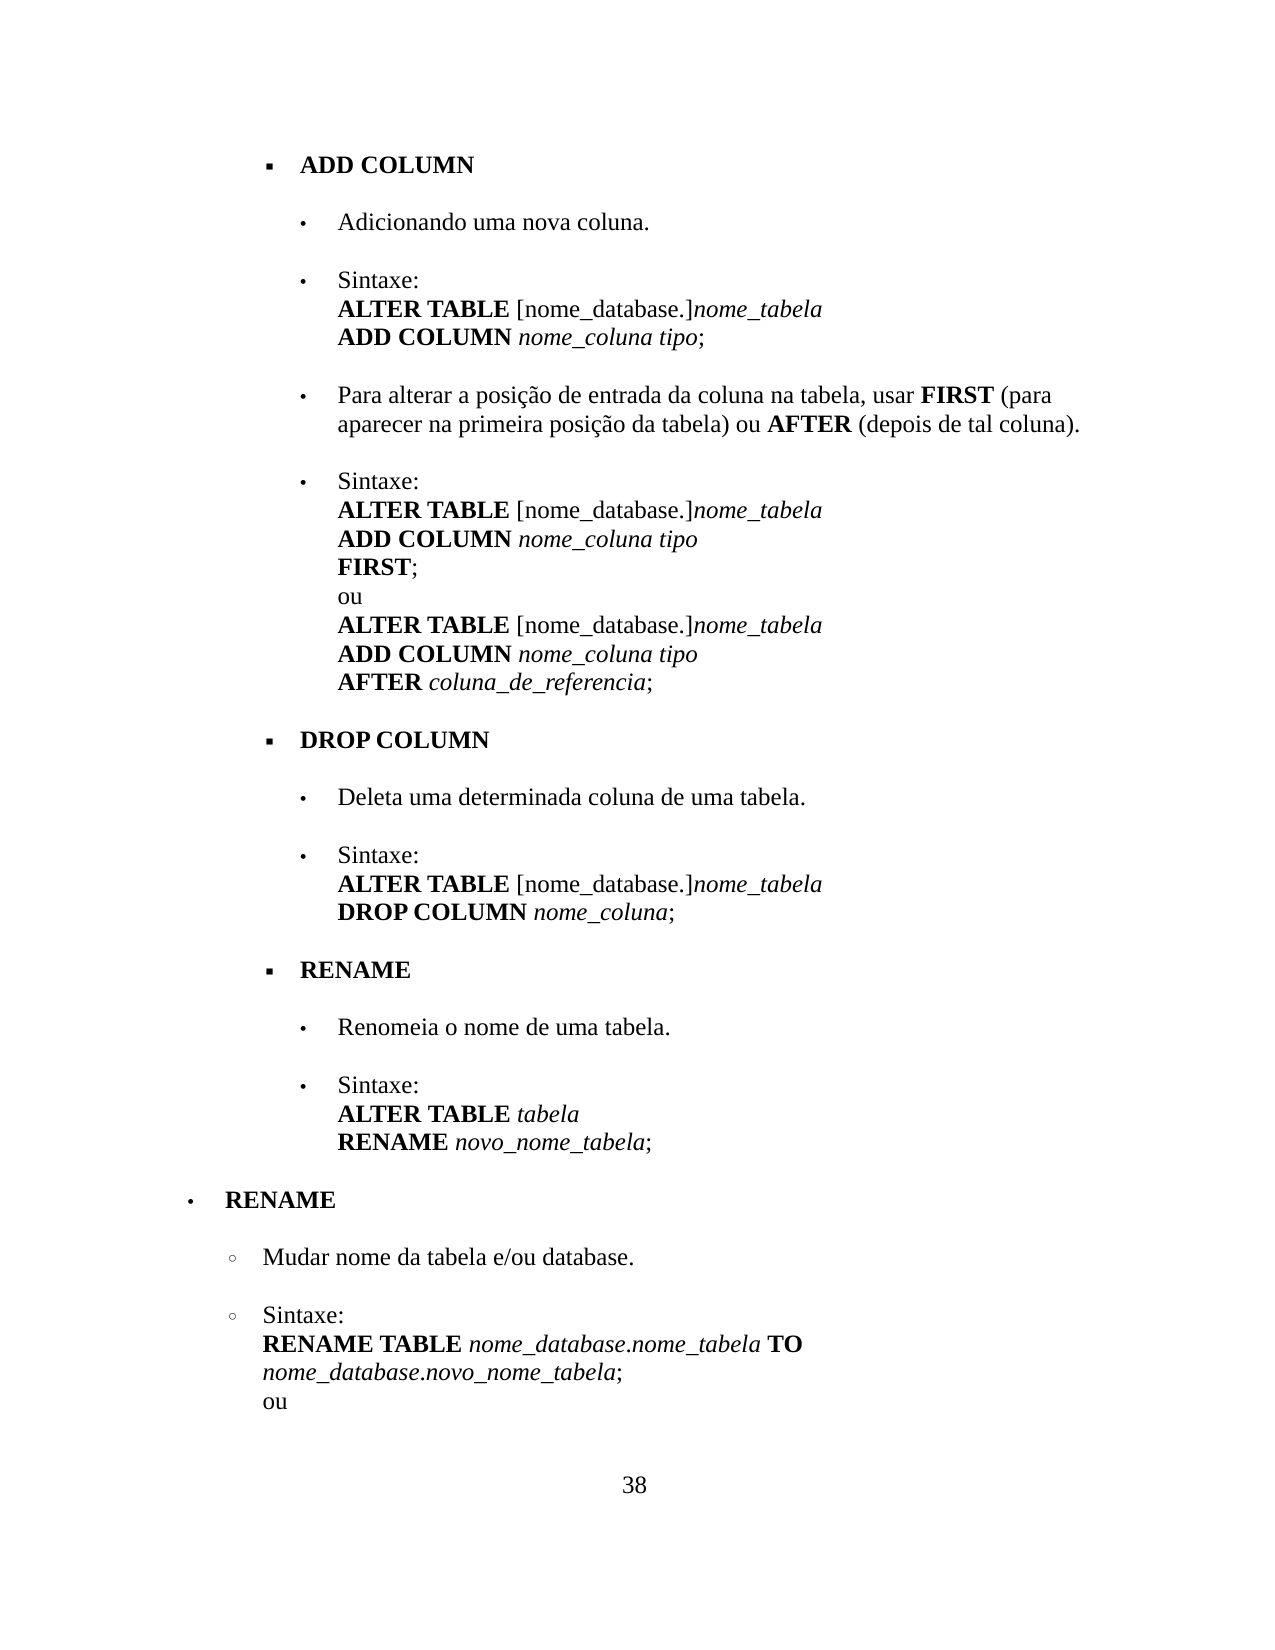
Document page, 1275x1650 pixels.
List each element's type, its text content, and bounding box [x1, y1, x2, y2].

list Para alterar a posição de entrada da coluna na tabela, usar FIRST (para aparecer na primeira posição da tabela) ou AFTER (depois de tal coluna). [300, 380, 1125, 466]
list Mudar nome da tabela e/ou database. [225, 1242, 1125, 1300]
list Adicionando uma nova coluna. [300, 207, 1125, 265]
list Deleta uma determinada coluna de uma tabela. [300, 782, 1125, 840]
list Sintaxe: ALTER TABLE tabela RENAME novo_nome_tabela; [300, 1070, 1125, 1185]
list DROP COLUMN [262, 725, 1125, 782]
list Sintaxe: RENAME TABLE nome_database.nome_tabela TO nome_database.novo_nome_tabela; ou [225, 1300, 1125, 1415]
list Renomeia o nome de uma tabela. [300, 1012, 1125, 1070]
list RENAME [262, 955, 1125, 1012]
list Sintaxe: ALTER TABLE [nome_database.]nome_tabela DROP COLUMN nome_coluna; [300, 840, 1125, 955]
list Sintaxe: ALTER TABLE [nome_database.]nome_tabela ADD COLUMN nome_coluna tipo FIRST; ou ALTER TABLE [nome_database.]nome_tabela ADD COLUMN nome_coluna tipo AFTER coluna_de_referencia; [300, 466, 1125, 725]
list ADD COLUMN [262, 150, 1125, 207]
list RENAME [187, 1185, 1125, 1242]
list Sintaxe: ALTER TABLE [nome_database.]nome_tabela ADD COLUMN nome_coluna tipo; [300, 265, 1125, 380]
